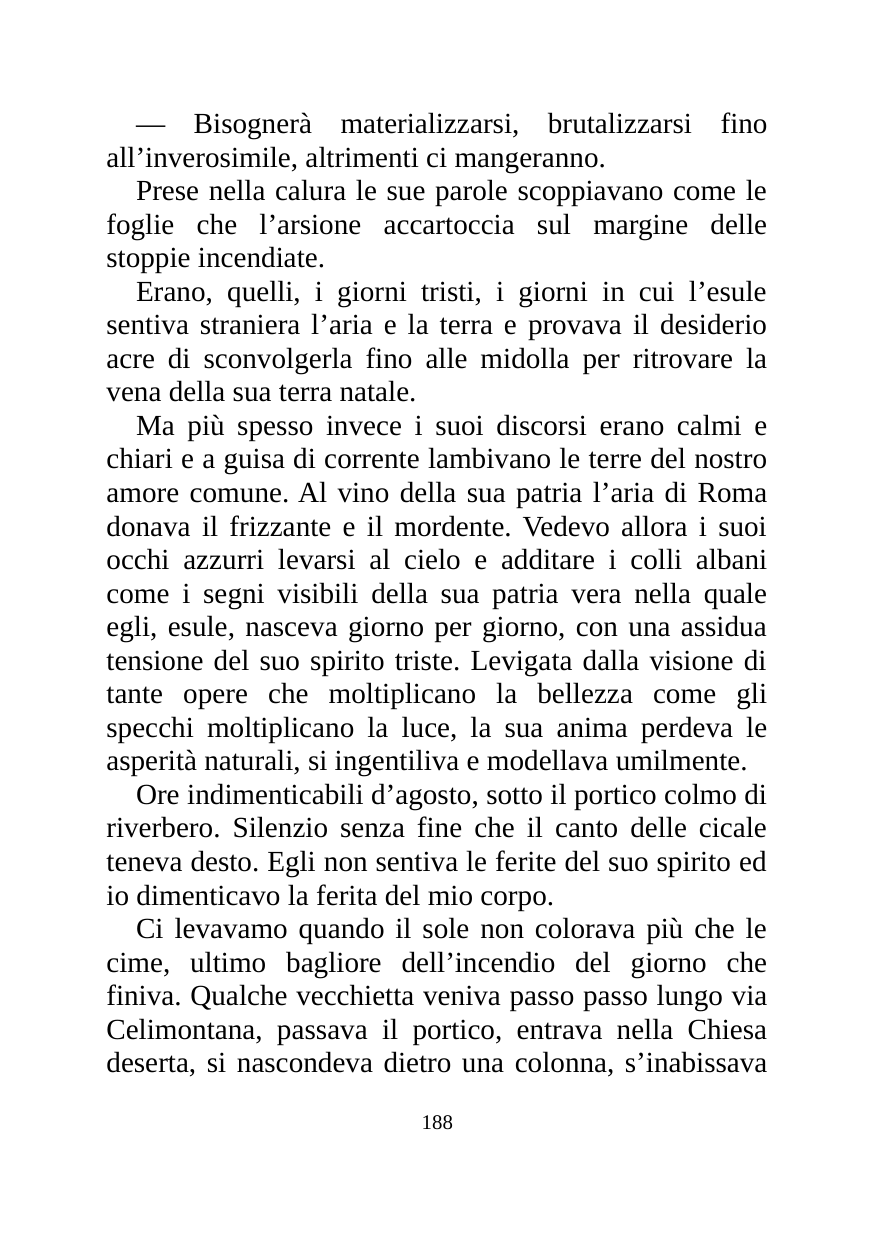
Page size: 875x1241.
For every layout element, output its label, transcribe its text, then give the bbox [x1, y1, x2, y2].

text Ci levavamo quando il sole non colorava più che le cime, ultimo bagliore dell’incendio del giorno che finiva. Qualche vecchietta veniva passo passo lungo via Celimontana, passava il portico, entrava nella Chiesa deserta, si nascondeva dietro una colonna, s’inabissava [106, 911, 768, 1079]
text Ore indimenticabili d’agosto, sotto il portico colmo di riverbero. Silenzio senza fine che il canto delle cicale teneva desto. Egli non sentiva le ferite del suo spirito ed io dimenticavo la ferita del mio corpo. [106, 777, 768, 911]
text — Bisognerà materializzarsi, brutalizzarsi fino all’inverosimile, altrimenti ci mangeranno. [106, 106, 768, 173]
text Prese nella calura le sue parole scoppiavano come le foglie che l’arsione accartoccia sul margine delle stoppie incendiate. [106, 173, 768, 274]
text Ma più spesso invece i suoi discorsi erano calmi e chiari e a guisa di corrente lambivano le terre del nostro amore comune. Al vino della sua patria l’aria di Roma donava il frizzante e il mordente. Vedevo allora i suoi occhi azzurri levarsi al cielo e additare i colli albani come i segni visibili della sua patria vera nella quale egli, esule, nasceva giorno per giorno, con una assidua tensione del suo spirito triste. Levigata dalla visione di tante opere che moltiplicano la bellezza come gli specchi moltiplicano la luce, la sua anima perdeva le asperità naturali, si ingentiliva e modellava umilmente. [106, 408, 768, 777]
text Erano, quelli, i giorni tristi, i giorni in cui l’esule sentiva straniera l’aria e la terra e provava il desiderio acre di sconvolgerla fino alle midolla per ritrovare la vena della sua terra natale. [106, 274, 768, 408]
